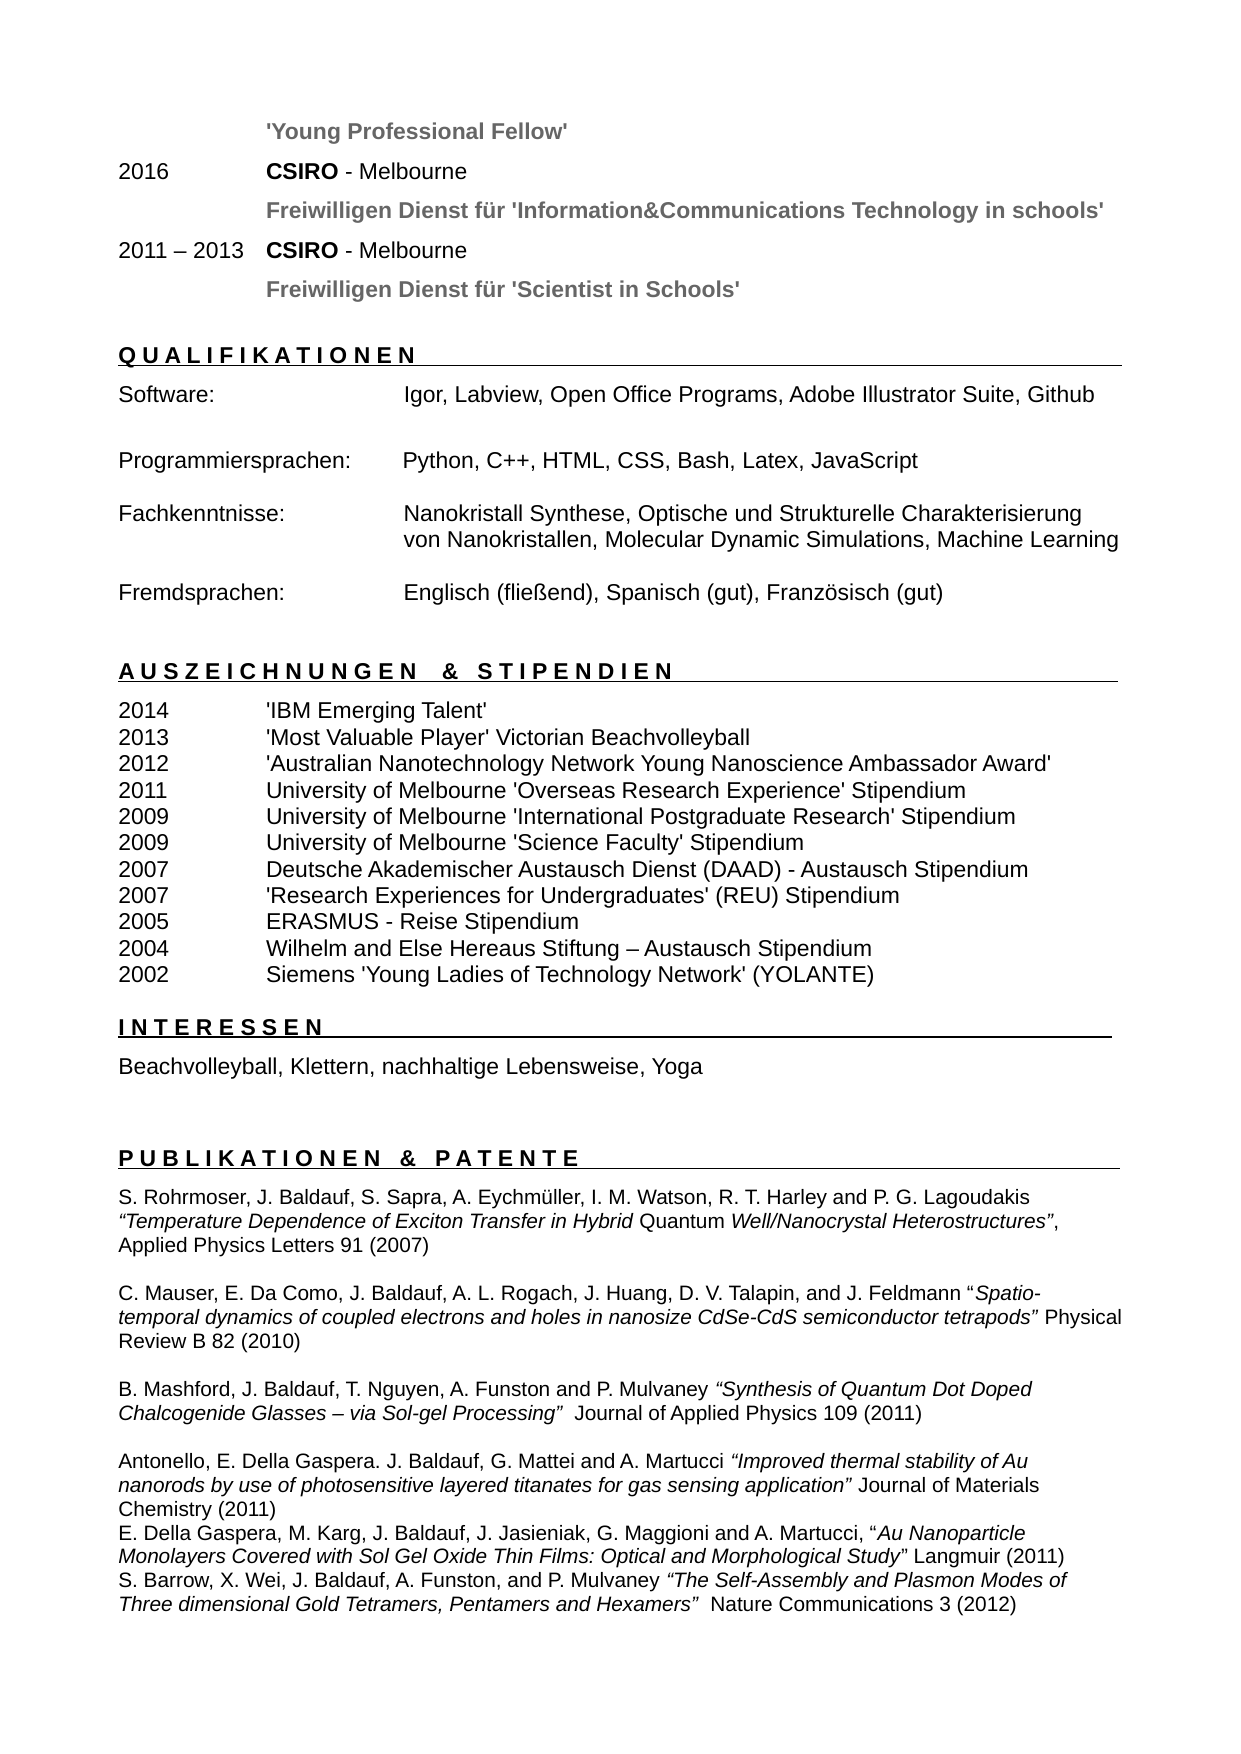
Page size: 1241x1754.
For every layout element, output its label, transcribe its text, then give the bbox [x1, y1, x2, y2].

text 2009 University of Melbourne 'Science Faculty' Stipendium [118, 829, 1122, 856]
text A U S Z E I C H N U N G E N & S T I P E N D I E N [118, 658, 1122, 684]
text I N T E R E S S E N [118, 1014, 1122, 1040]
text Programmiersprachen: Python, C++, HTML, CSS, Bash, Latex, JavaScript [118, 447, 1122, 473]
text Antonello, E. Della Gaspera. J. Baldauf, G. Mattei and A. Martucci “Improved thermal stability of Au nanorods by use of photosensitive layered titanates for gas sensing application” Journal of Materials Chemistry (2011) [118, 1448, 1122, 1520]
text Fremdsprachen: Englisch (fließend), Spanisch (gut), Französisch (gut) [118, 579, 1122, 605]
text Beachvolleyball, Klettern, nachhaltige Lebensweise, Yoga [118, 1053, 1122, 1079]
text 'Young Professional Fellow' [118, 118, 1122, 144]
text S. Rohrmoser, J. Baldauf, S. Sapra, A. Eychmüller, I. M. Watson, R. T. Harley and P. G. Lagoudakis “Temperature Dependence of Exciton Transfer in Hybrid Quantum Well/Nanocrystal Heterostructures”, Applied Physics Letters 91 (2007) [118, 1185, 1122, 1257]
text Freiwilligen Dienst für 'Scientist in Schools' [118, 276, 1122, 302]
text 2016 CSIRO - Melbourne [118, 158, 1122, 184]
text 2014 'IBM Emerging Talent' [118, 697, 1122, 724]
text B. Mashford, J. Baldauf, T. Nguyen, A. Funston and P. Mulvaney “Synthesis of Quantum Dot Doped Chalcogenide Glasses – via Sol-gel Processing” Journal of Applied Physics 109 (2011) [118, 1377, 1122, 1424]
text 2009 University of Melbourne 'International Postgraduate Research' Stipendium [118, 803, 1122, 829]
text P U B L I K A T I O N E N & P A T E N T E [118, 1145, 1122, 1172]
text E. Della Gaspera, M. Karg, J. Baldauf, J. Jasieniak, G. Maggioni and A. Martucci, “Au Nanoparticle Monolayers Covered with Sol Gel Oxide Thin Films: Optical and Morphological Study” Langmuir (2011) [118, 1520, 1122, 1568]
text 2011 University of Melbourne 'Overseas Research Experience' Stipendium [118, 777, 1122, 803]
text Freiwilligen Dienst für 'Information&Communications Technology in schools' [118, 197, 1122, 223]
text 2011 – 2013 CSIRO - Melbourne [118, 237, 1122, 263]
text S. Barrow, X. Wei, J. Baldauf, A. Funston, and P. Mulvaney “The Self-Assembly and Plasmon Modes of Three dimensional Gold Tetramers, Pentamers and Hexamers” Nature Communications 3 (2012) [118, 1568, 1122, 1616]
text 2002 Siemens 'Young Ladies of Technology Network' (YOLANTE) [118, 961, 1122, 987]
text 2004 Wilhelm and Else Hereaus Stiftung – Austausch Stipendium [118, 935, 1122, 961]
text 2013 'Most Valuable Player' Victorian Beachvolleyball [118, 724, 1122, 750]
text Software: Igor, Labview, Open Office Programs, Adobe Illustrator Suite, Github [118, 381, 1122, 408]
text Q U A L I F I K A T I O N E N [118, 342, 1122, 365]
text 2005 ERASMUS - Reise Stipendium [118, 908, 1122, 935]
text Fachkenntnisse: Nanokristall Synthese, Optische und Strukturelle Charakterisierung von Nanokristallen, Molecular Dynamic Simulations, Machine Learning [118, 500, 1122, 553]
text C. Mauser, E. Da Como, J. Baldauf, A. L. Rogach, J. Huang, D. V. Talapin, and J. Feldmann “Spatio-temporal dynamics of coupled electrons and holes in nanosize CdSe-CdS semiconductor tetrapods” Physical Review B 82 (2010) [118, 1281, 1122, 1353]
text 2007 Deutsche Akademischer Austausch Dienst (DAAD) - Austausch Stipendium [118, 856, 1122, 882]
text 2007 'Research Experiences for Undergraduates' (REU) Stipendium [118, 882, 1122, 908]
text 2012 'Australian Nanotechnology Network Young Nanoscience Ambassador Award' [118, 750, 1122, 777]
